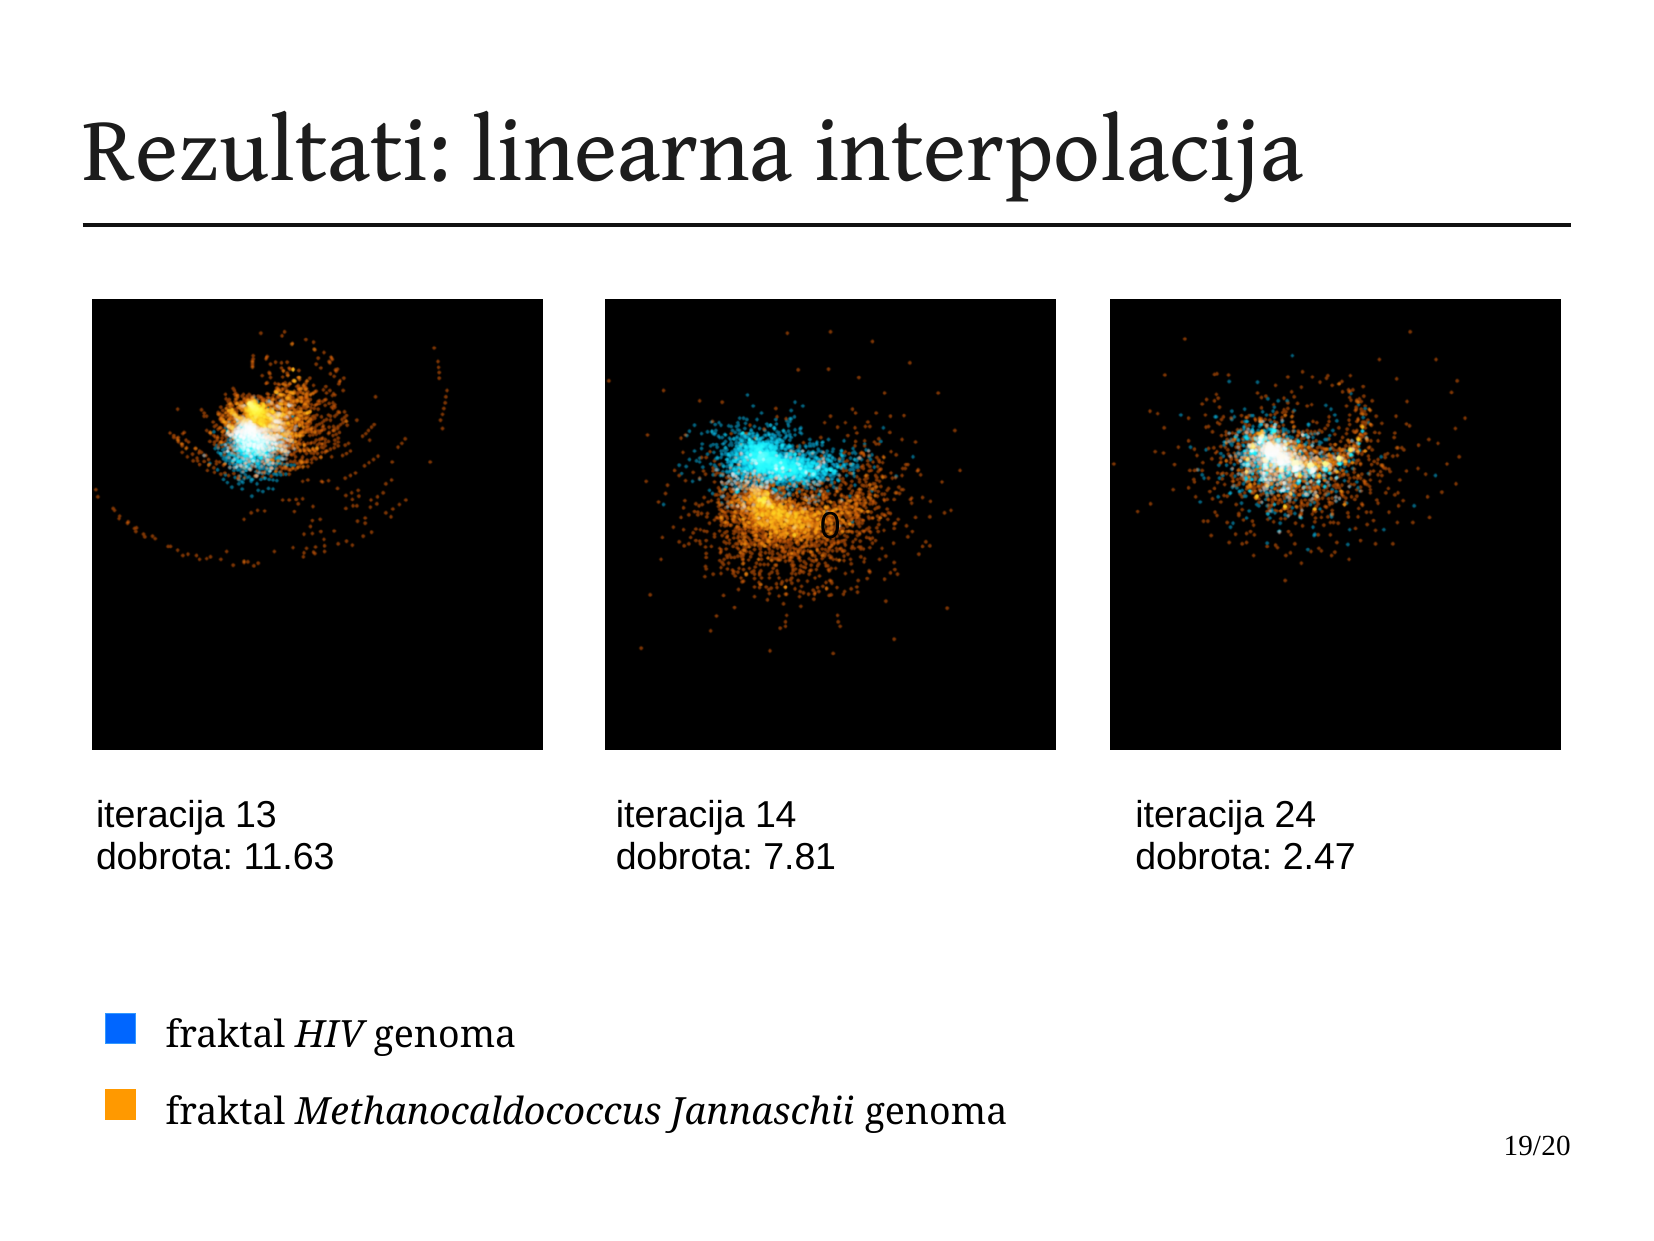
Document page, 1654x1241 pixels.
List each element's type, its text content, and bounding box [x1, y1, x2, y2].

text_box iteracija 14 dobrota: 7.81 [601, 786, 902, 886]
picture [1110, 299, 1561, 751]
picture [92, 299, 543, 751]
text_box [105, 1013, 136, 1044]
text_box iteracija 24 dobrota: 2.47 [1120, 786, 1421, 886]
picture [605, 299, 1056, 751]
text_box [105, 1089, 136, 1120]
title Rezultati: linearna interpolacija [82, 49, 1571, 257]
text_box iteracija 13 dobrota: 11.63 [81, 786, 382, 886]
text_box fraktal Methanocaldococcus Jannaschii genoma [150, 1077, 1270, 1139]
text_box fraktal HIV genoma [150, 1000, 601, 1059]
